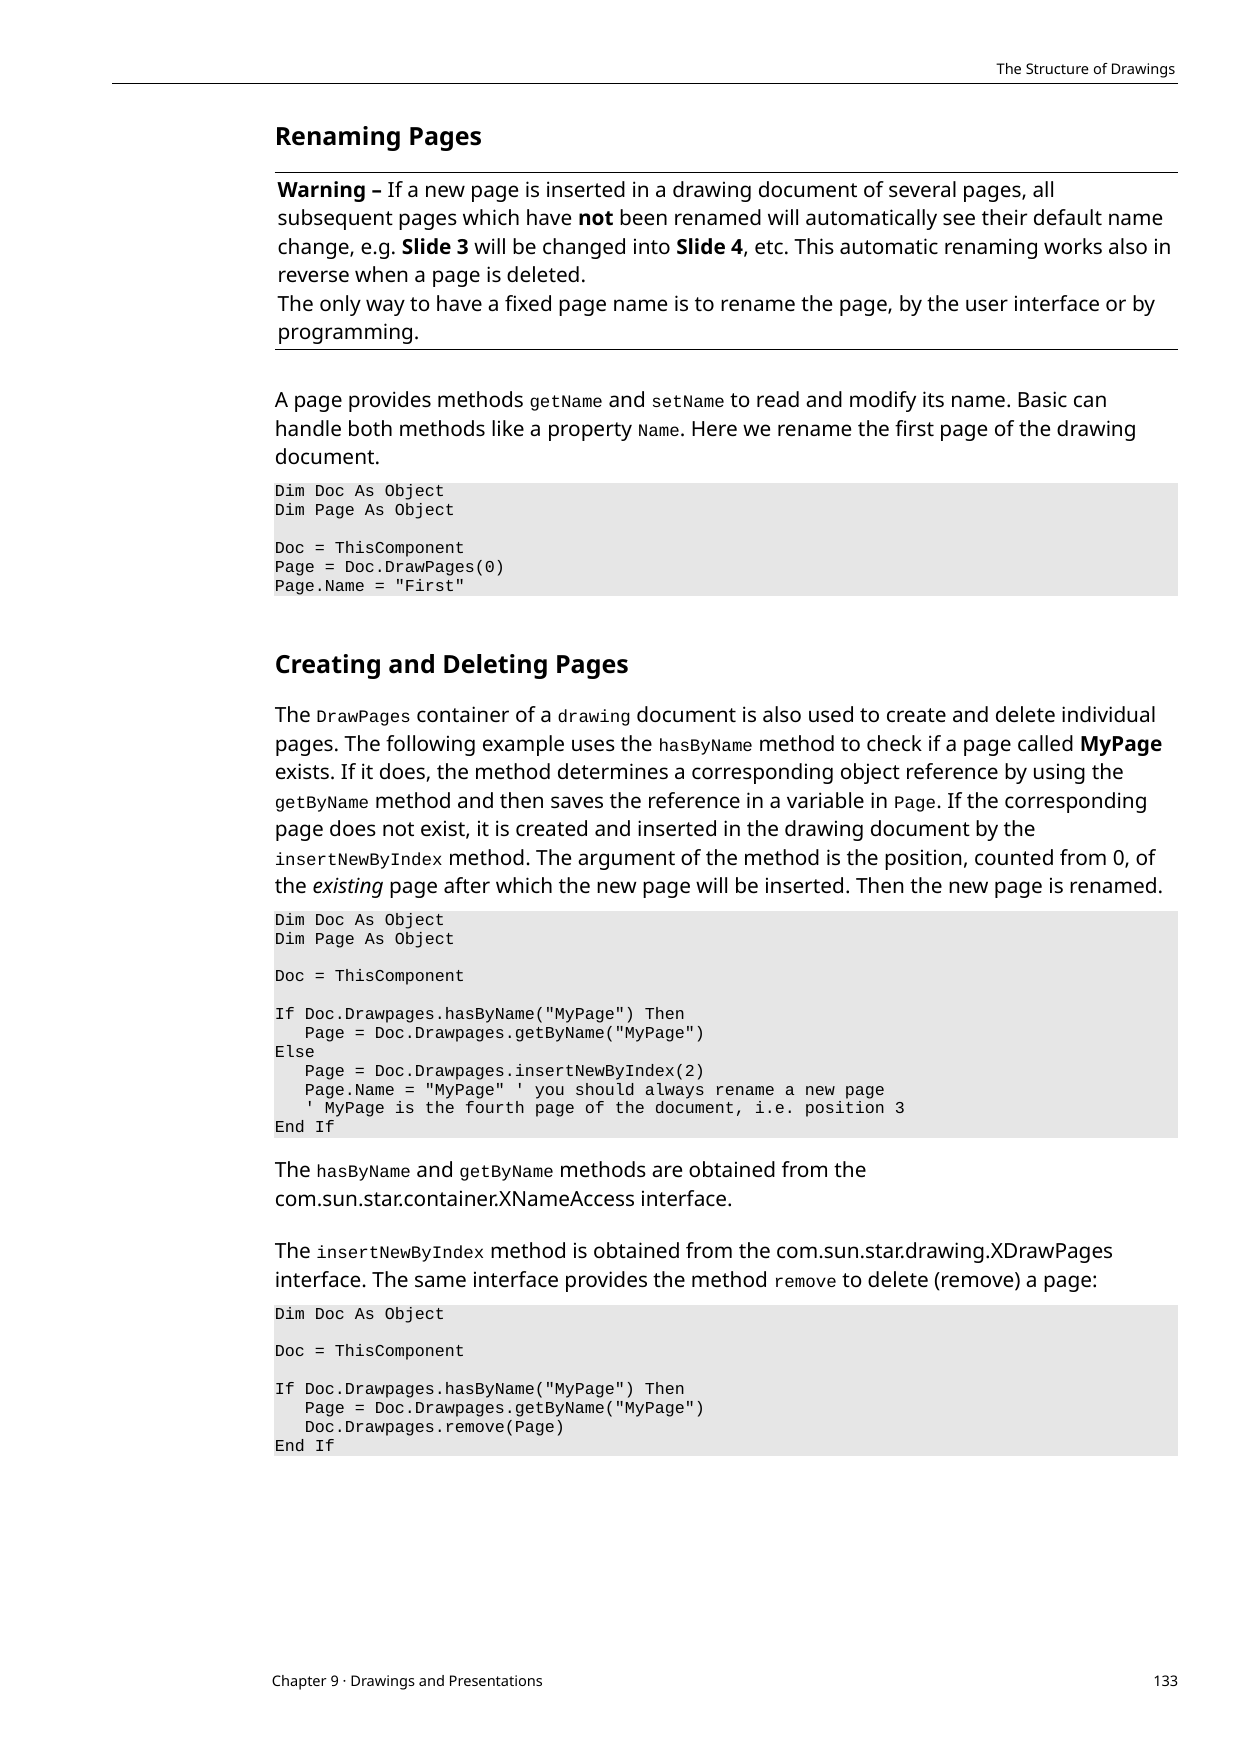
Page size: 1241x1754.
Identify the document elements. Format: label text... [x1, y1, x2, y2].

text The hasByName and getByName methods are obtained from the com.sun.star.container.XNameAccess interface. [274, 1156, 1178, 1212]
text Dim Doc As Object Doc = ThisComponent If Doc.Drawpages.hasByName("MyPage") Then Page = Doc.Drawpages.getByName("MyPage") Doc.Drawpages.remove(Page) End If [274, 1305, 1178, 1456]
text Dim Doc As Object Dim Page As Object Doc = ThisComponent If Doc.Drawpages.hasByName("MyPage") Then Page = Doc.Drawpages.getByName("MyPage") Else Page = Doc.Drawpages.insertNewByIndex(2) Page.Name = "MyPage" ' you should always rename a new page ' MyPage is the fourth page of the document, i.e. position 3 End If [274, 911, 1178, 1138]
text Dim Doc As Object Dim Page As Object Doc = ThisComponent Page = Doc.DrawPages(0) Page.Name = "First" [274, 483, 1178, 596]
text The insertNewByIndex method is obtained from the com.sun.star.drawing.XDrawPages interface. The same interface provides the method remove to delete (remove) a page: [274, 1236, 1178, 1293]
list If a new page is inserted in a drawing document of several pages, all subsequent pages which have not been renamed will automatically see their default name change, e.g. Slide 3 will be changed into Slide 4, etc. This automatic renaming works also in reverse when a page is deleted. The only way to have a fixed page name is to rename the page, by the user interface or by programming. [274, 173, 1178, 349]
subtitle Creating and Deleting Pages [274, 647, 1178, 681]
text The DrawPages container of a drawing document is also used to create and delete individual pages. The following example uses the hasByName method to check if a page called MyPage exists. If it does, the method determines a corresponding object reference by using the getByName method and then saves the reference in a variable in Page. If the corresponding page does not exist, it is created and inserted in the drawing document by the insertNewByIndex method. The argument of the method is the position, counted from 0, of the existing page after which the new page will be inserted. Then the new page is renamed. [274, 700, 1178, 899]
subtitle Renaming Pages [274, 118, 1178, 152]
text A page provides methods getName and setName to read and modify its name. Basic can handle both methods like a property Name. Here we rename the first page of the drawing document. [274, 386, 1178, 471]
